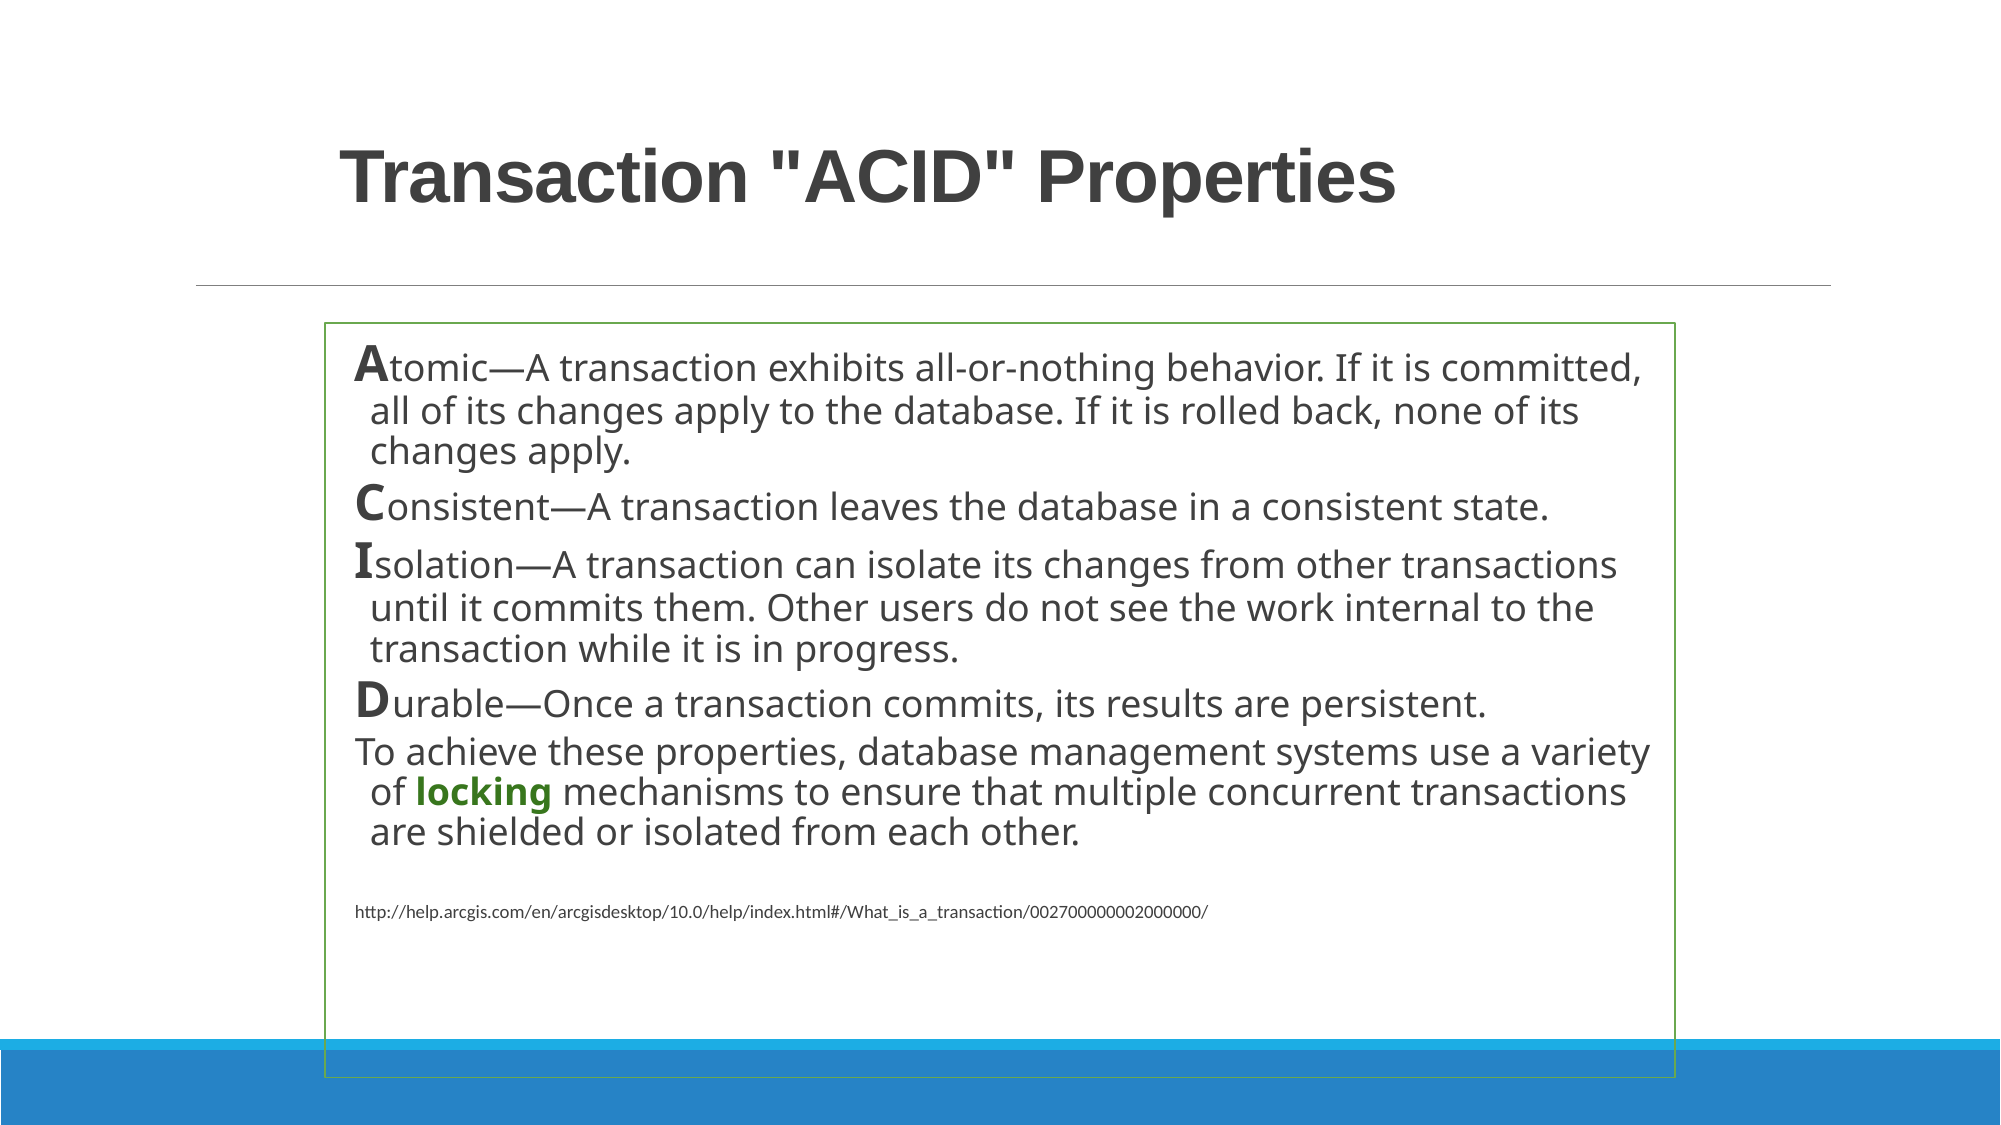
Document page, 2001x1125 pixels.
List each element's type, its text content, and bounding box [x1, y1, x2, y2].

title Transaction "ACID" Properties [324, 45, 1675, 233]
list Atomic—A transaction exhibits all-or-nothing behavior. If it is committed, all of its changes apply to the database. If it is rolled back, none of its changes apply. Consistent—A transaction leaves the database in a consistent state. Isolation—A transaction can isolate its changes from other transactions until it commits them. Other users do not see the work internal to the transaction while it is in progress. Durable—Once a transaction commits, its results are persistent. To achieve these properties, database management systems use a variety of locking mechanisms to ensure that multiple concurrent transactions are shielded or isolated from each other. http://help.arcgis.com/en/arcgisdesktop/10.0/help/index.html#/What_is_a_transaction/002700000002000000/ [324, 323, 1675, 1078]
